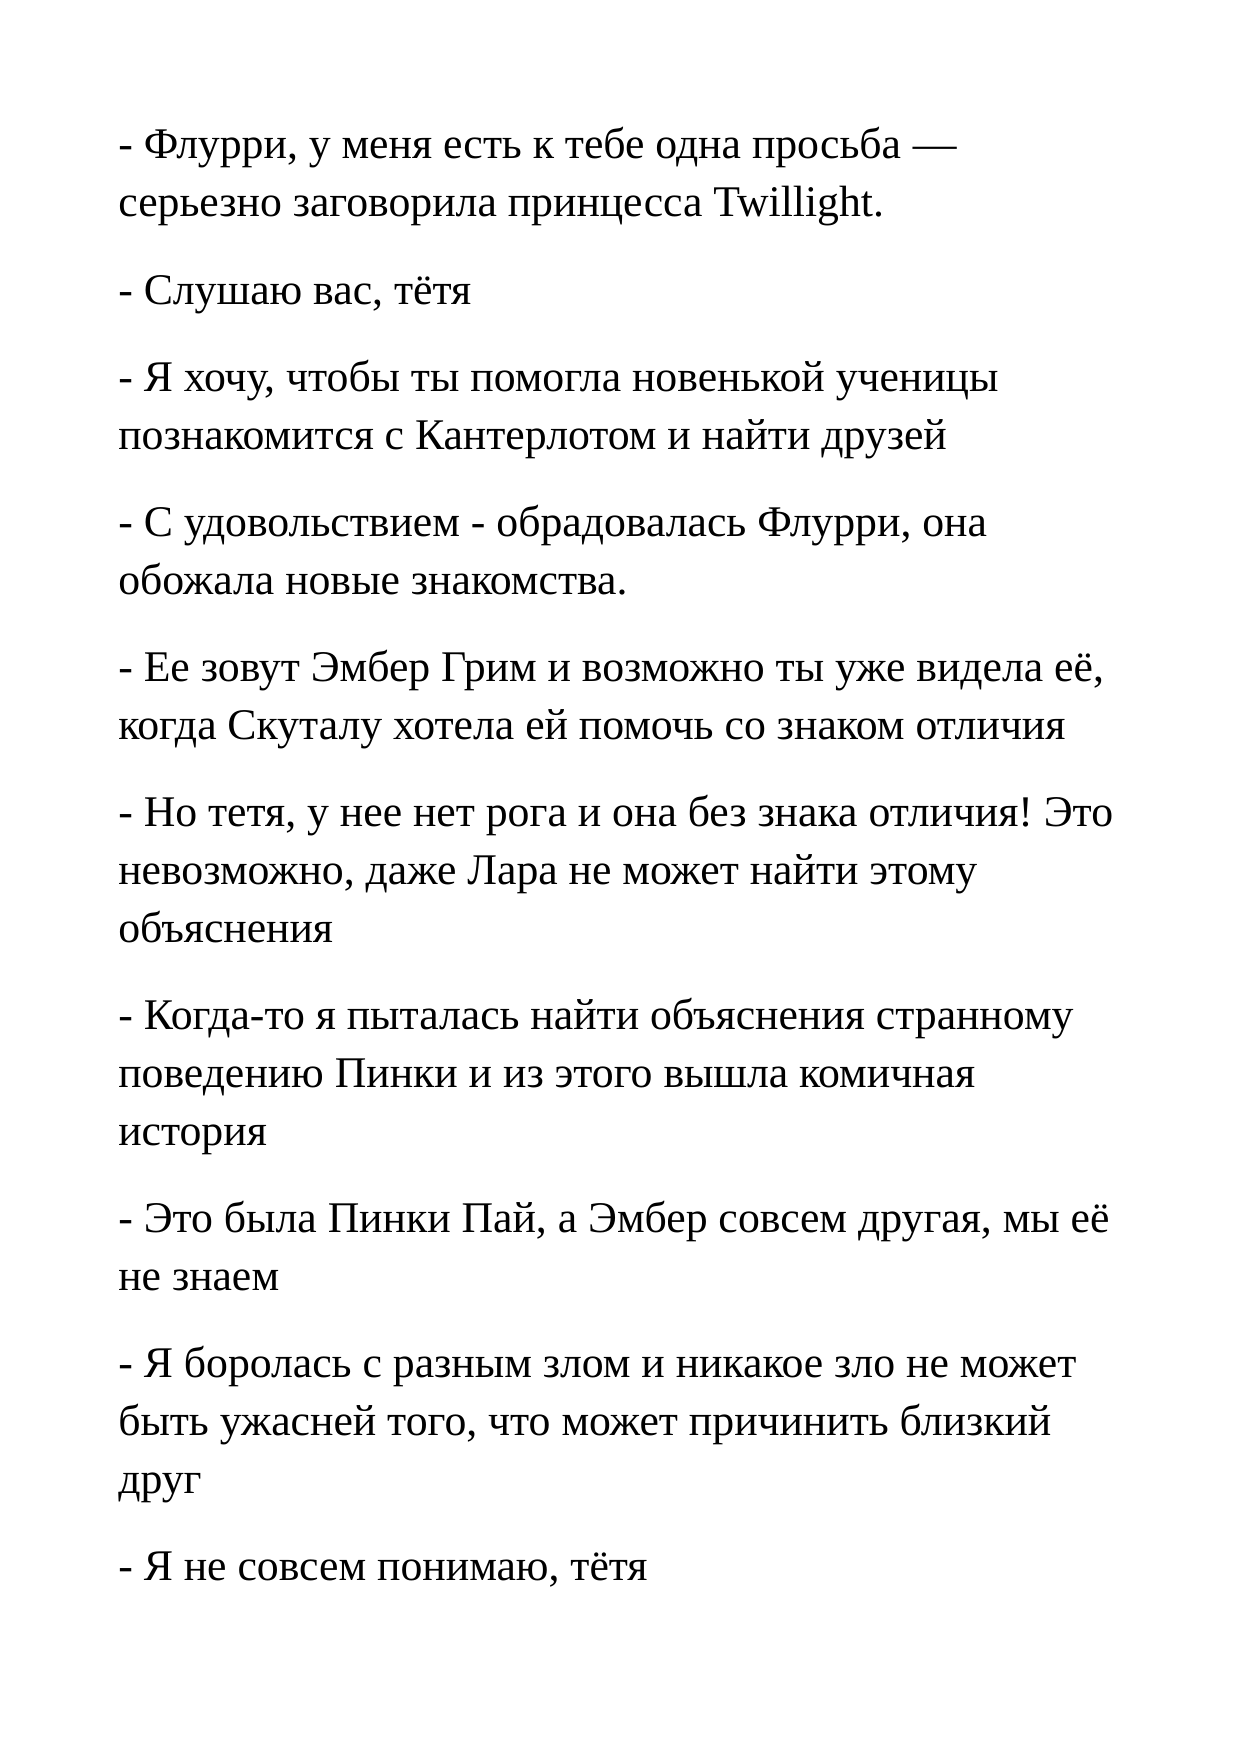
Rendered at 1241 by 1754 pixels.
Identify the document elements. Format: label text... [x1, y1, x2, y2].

text - Флурри, у меня есть к тебе одна просьба — серьезно заговорила принцесса Twillight. [118, 118, 1122, 226]
text - С удовольствием - обрадовалась Флурри, она обожала новые знакомства. [118, 496, 1122, 604]
text - Я хочу, чтобы ты помогла новенькой ученицы познакомится с Кантерлотом и найти друзей [118, 351, 1122, 459]
text - Это была Пинки Пай, а Эмбер совсем другая, мы её не знаем [118, 1192, 1122, 1300]
text - Слушаю вас, тётя [118, 263, 1122, 313]
text - Когда-то я пыталась найти объяснения странному поведению Пинки и из этого вышла комичная история [118, 989, 1122, 1155]
text - Я боролась с разным злом и никакое зло не может быть ужасней того, что может причинить близкий друг [118, 1337, 1122, 1503]
text - Ее зовут Эмбер Грим и возможно ты уже видела её, когда Скуталу хотела ей помочь со знаком отличия [118, 641, 1122, 749]
text - Я не совсем понимаю, тётя [118, 1540, 1122, 1590]
text - Но тетя, у нее нет рога и она без знака отличия! Это невозможно, даже Лара не может найти этому объяснения [118, 786, 1122, 952]
